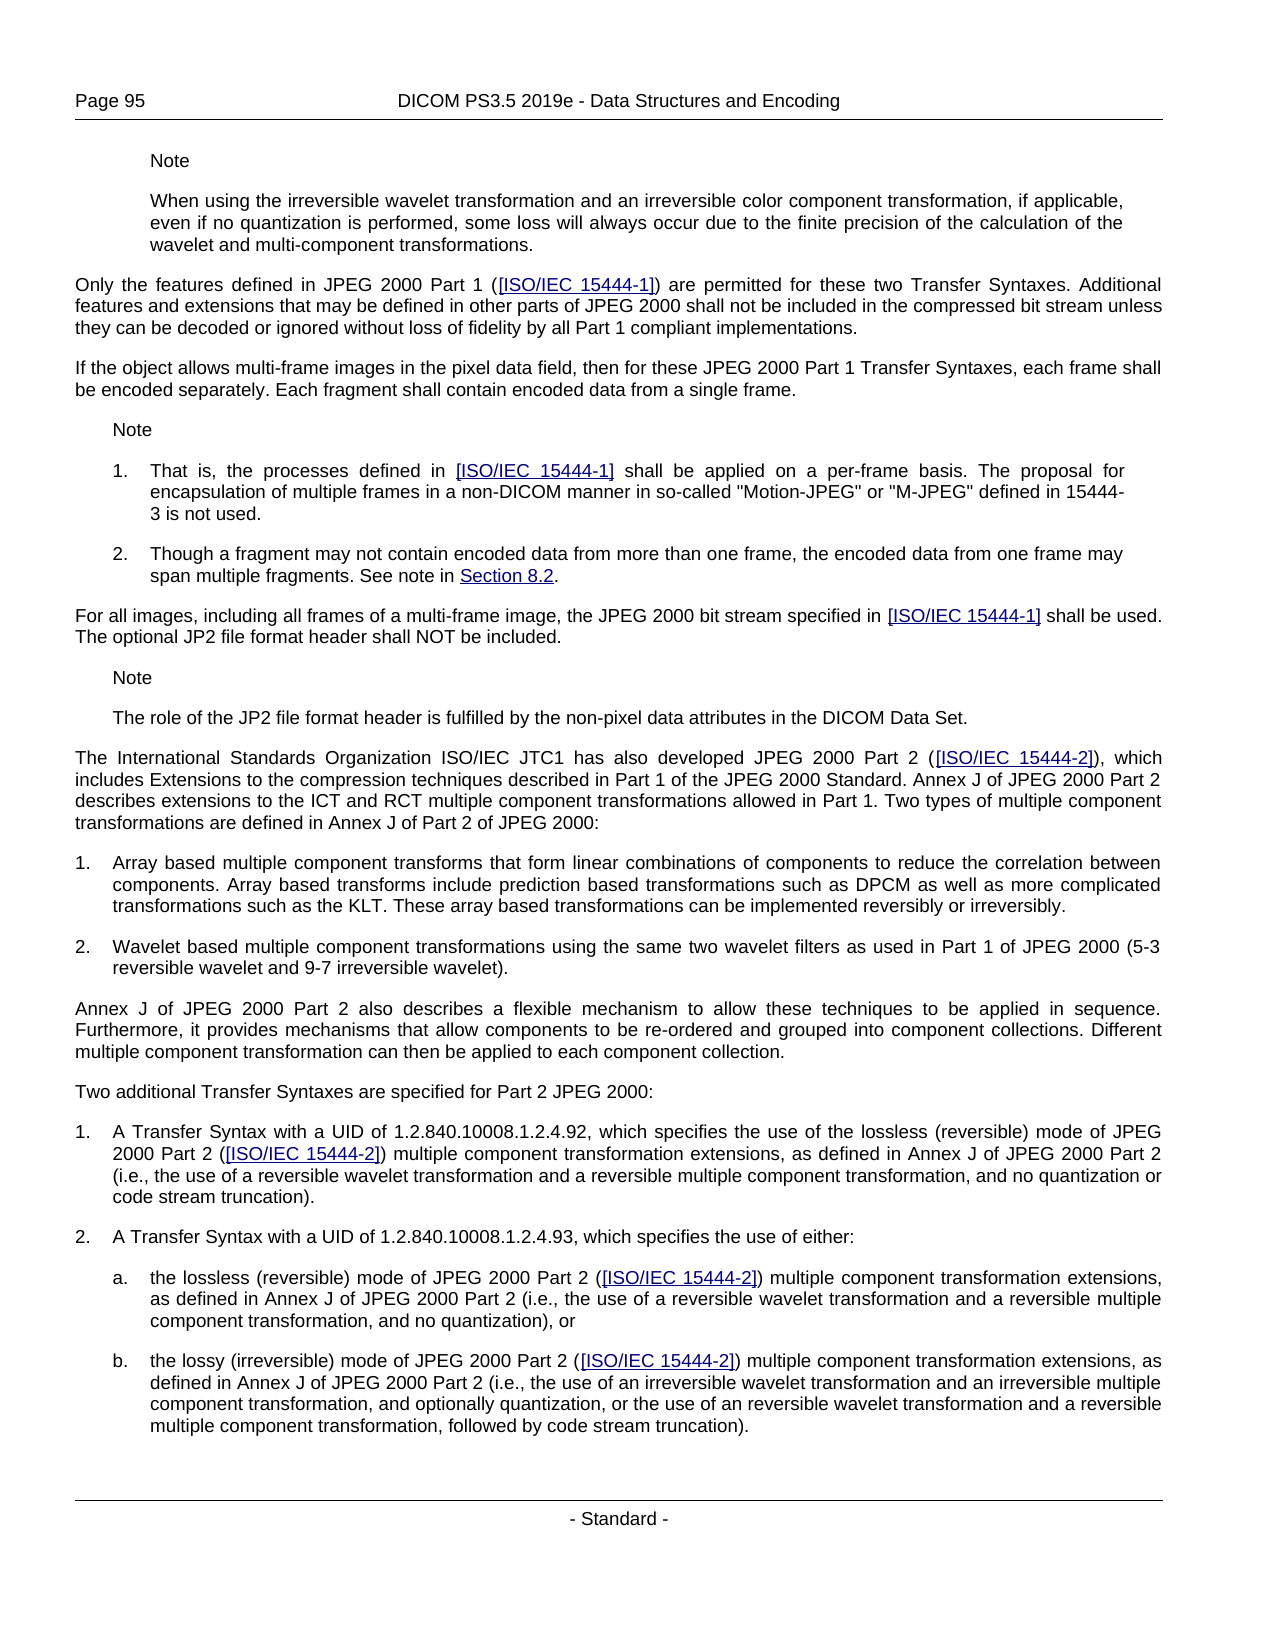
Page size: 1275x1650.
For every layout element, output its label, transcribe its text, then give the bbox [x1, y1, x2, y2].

text Note [112, 667, 1125, 688]
text 2. Wavelet based multiple component transformations using the same two wavelet filters as used in Part 1 of JPEG 2000 (5-3 reversible wavelet and 9-7 irreversible wavelet). [75, 936, 1162, 979]
text Note [112, 419, 1125, 441]
text 1. That is, the processes defined in [ISO/IEC 15444-1] shall be applied on a per-frame basis. The proposal for encapsulation of multiple frames in a non-DICOM manner in so-called "Motion-JPEG" or "M-JPEG" defined in 15444-3 is not used. [112, 459, 1125, 524]
text Annex J of JPEG 2000 Part 2 also describes a flexible mechanism to allow these techniques to be applied in sequence. Furthermore, it provides mechanisms that allow components to be re-ordered and grouped into component collections. Different multiple component transformation can then be applied to each component collection. [75, 997, 1162, 1062]
text Note [150, 150, 1125, 172]
text 1. Array based multiple component transforms that form linear combinations of components to reduce the correlation between components. Array based transforms include prediction based transformations such as DPCM as well as more complicated transformations such as the KLT. These array based transformations can be implemented reversibly or irreversibly. [75, 852, 1162, 917]
text If the object allows multi-frame images in the pixel data field, then for these JPEG 2000 Part 1 Transfer Syntaxes, each frame shall be encoded separately. Each fragment shall contain encoded data from a single frame. [75, 357, 1162, 400]
text Only the features defined in JPEG 2000 Part 1 ([ISO/IEC 15444-1]) are permitted for these two Transfer Syntaxes. Additional features and extensions that may be defined in other parts of JPEG 2000 shall not be included in the compressed bit stream unless they can be decoded or ignored without loss of fidelity by all Part 1 compliant implementations. [75, 274, 1162, 338]
text The International Standards Organization ISO/IEC JTC1 has also developed JPEG 2000 Part 2 ([ISO/IEC 15444-2]), which includes Extensions to the compression techniques described in Part 1 of the JPEG 2000 Standard. Annex J of JPEG 2000 Part 2 describes extensions to the ICT and RCT multiple component transformations allowed in Part 1. Two types of multiple component transformations are defined in Annex J of Part 2 of JPEG 2000: [75, 747, 1162, 833]
text When using the irreversible wavelet transformation and an irreversible color component transformation, if applicable, even if no quantization is performed, some loss will always occur due to the finite precision of the calculation of the wavelet and multi-component transformations. [150, 190, 1125, 255]
text b. the lossy (irreversible) mode of JPEG 2000 Part 2 ([ISO/IEC 15444-2]) multiple component transformation extensions, as defined in Annex J of JPEG 2000 Part 2 (i.e., the use of an irreversible wavelet transformation and an irreversible multiple component transformation, and optionally quantization, or the use of an reversible wavelet transformation and a reversible multiple component transformation, followed by code stream truncation). [112, 1350, 1162, 1436]
text 2. Though a fragment may not contain encoded data from more than one frame, the encoded data from one frame may span multiple fragments. See note in Section 8.2. [112, 543, 1125, 586]
text For all images, including all frames of a multi-frame image, the JPEG 2000 bit stream specified in [ISO/IEC 15444-1] shall be used. The optional JP2 file format header shall NOT be included. [75, 605, 1162, 648]
text 1. A Transfer Syntax with a UID of 1.2.840.10008.1.2.4.92, which specifies the use of the lossless (reversible) mode of JPEG 2000 Part 2 ([ISO/IEC 15444-2]) multiple component transformation extensions, as defined in Annex J of JPEG 2000 Part 2 (i.e., the use of a reversible wavelet transformation and a reversible multiple component transformation, and no quantization or code stream truncation). [75, 1121, 1162, 1207]
text 2. A Transfer Syntax with a UID of 1.2.840.10008.1.2.4.93, which specifies the use of either: [75, 1226, 1162, 1248]
text Two additional Transfer Syntaxes are specified for Part 2 JPEG 2000: [75, 1081, 1162, 1102]
text a. the lossless (reversible) mode of JPEG 2000 Part 2 ([ISO/IEC 15444-2]) multiple component transformation extensions, as defined in Annex J of JPEG 2000 Part 2 (i.e., the use of a reversible wavelet transformation and a reversible multiple component transformation, and no quantization), or [112, 1267, 1162, 1331]
text The role of the JP2 file format header is fulfilled by the non-pixel data attributes in the DICOM Data Set. [112, 707, 1125, 728]
